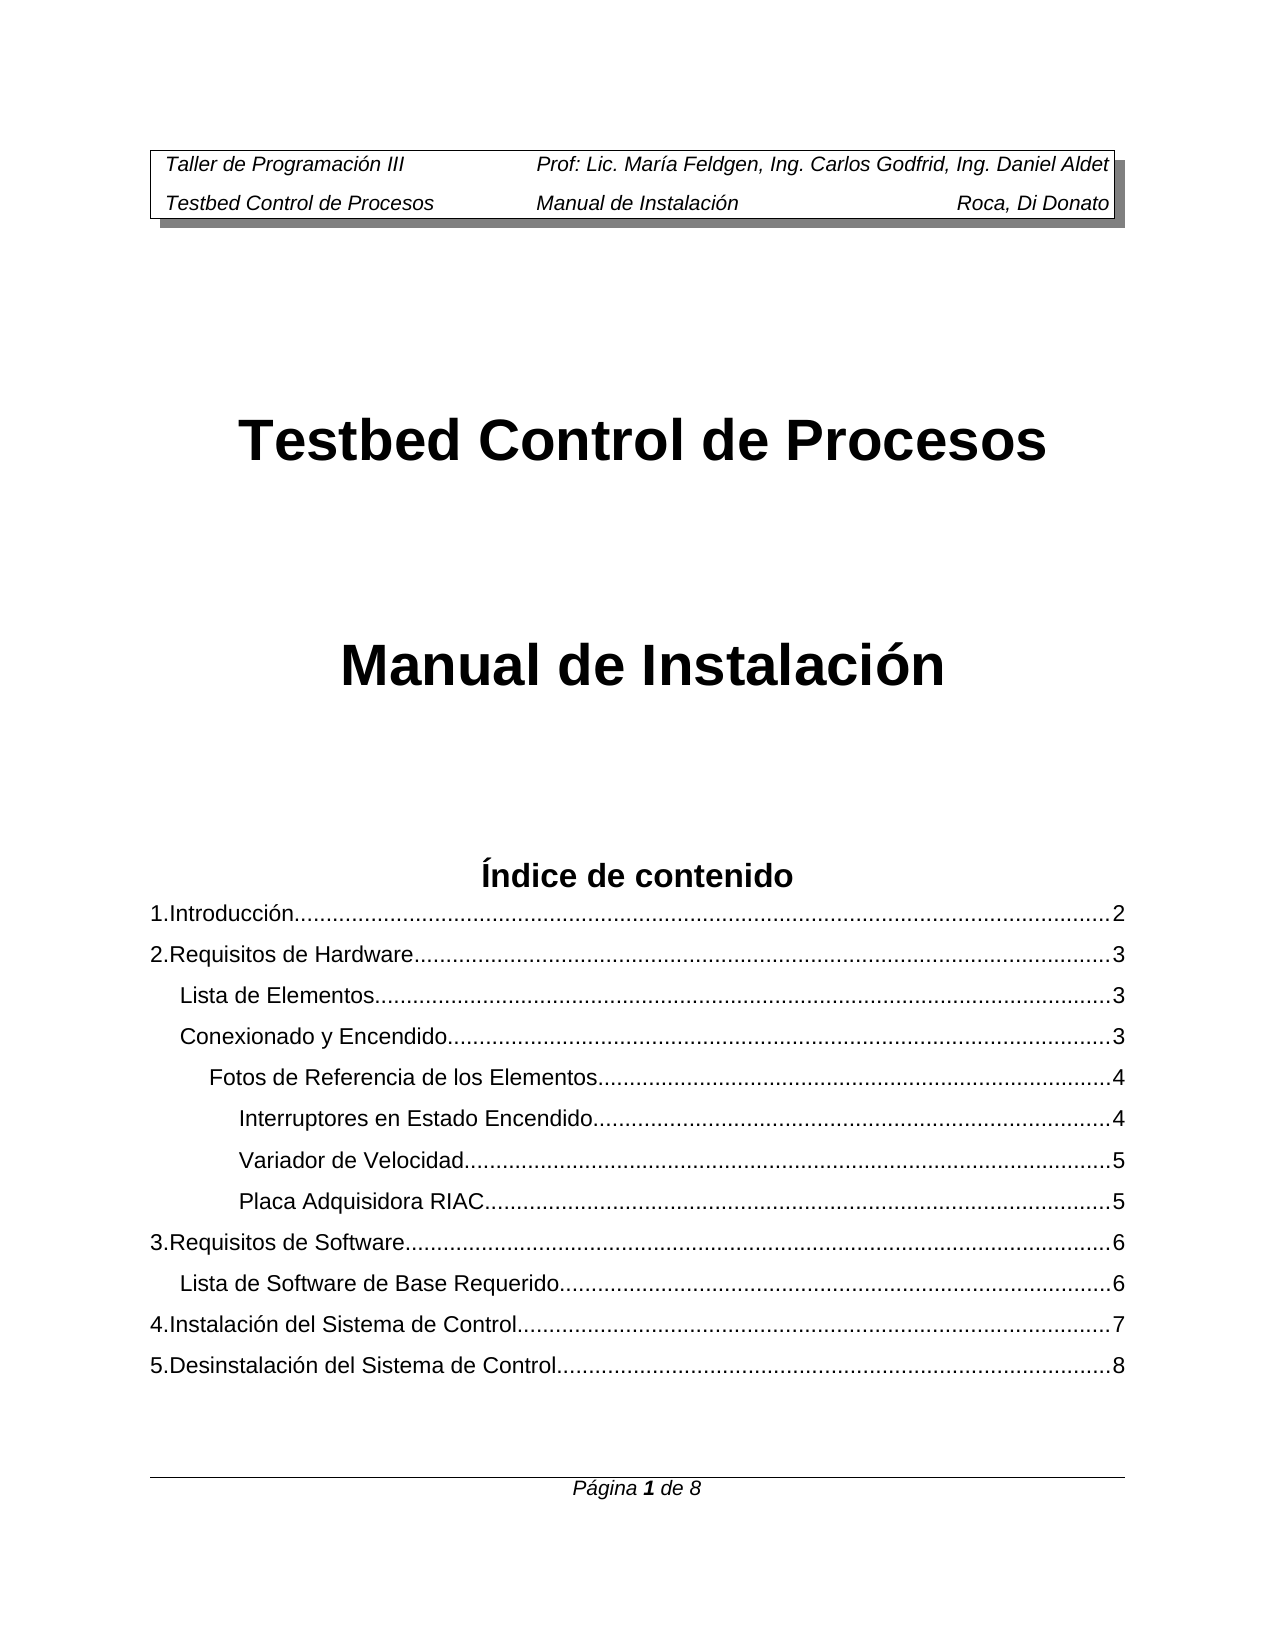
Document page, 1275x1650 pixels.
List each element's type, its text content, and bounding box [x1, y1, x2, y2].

text Lista de Software de Base Requerido 6 [179, 1271, 1125, 1296]
text Conexionado y Encendido 3 [179, 1024, 1125, 1049]
title Testbed Control de Procesos [150, 408, 1125, 473]
text Interruptores en Estado Encendido 4 [238, 1106, 1125, 1132]
text 5.Desinstalación del Sistema de Control 8 [150, 1353, 1125, 1379]
subtitle Índice de contenido [150, 858, 1125, 895]
text 3.Requisitos de Software 6 [150, 1229, 1125, 1255]
text 1.Introducción 2 [150, 900, 1125, 926]
text 4.Instalación del Sistema de Control 7 [150, 1312, 1125, 1337]
text Placa Adquisidora RIAC 5 [238, 1188, 1125, 1214]
text Fotos de Referencia de los Elementos 4 [209, 1065, 1125, 1091]
text Variador de Velocidad 5 [238, 1147, 1125, 1173]
text 2.Requisitos de Hardware 3 [150, 942, 1125, 967]
title Manual de Instalación [150, 633, 1125, 698]
text Lista de Elementos 3 [179, 983, 1125, 1008]
